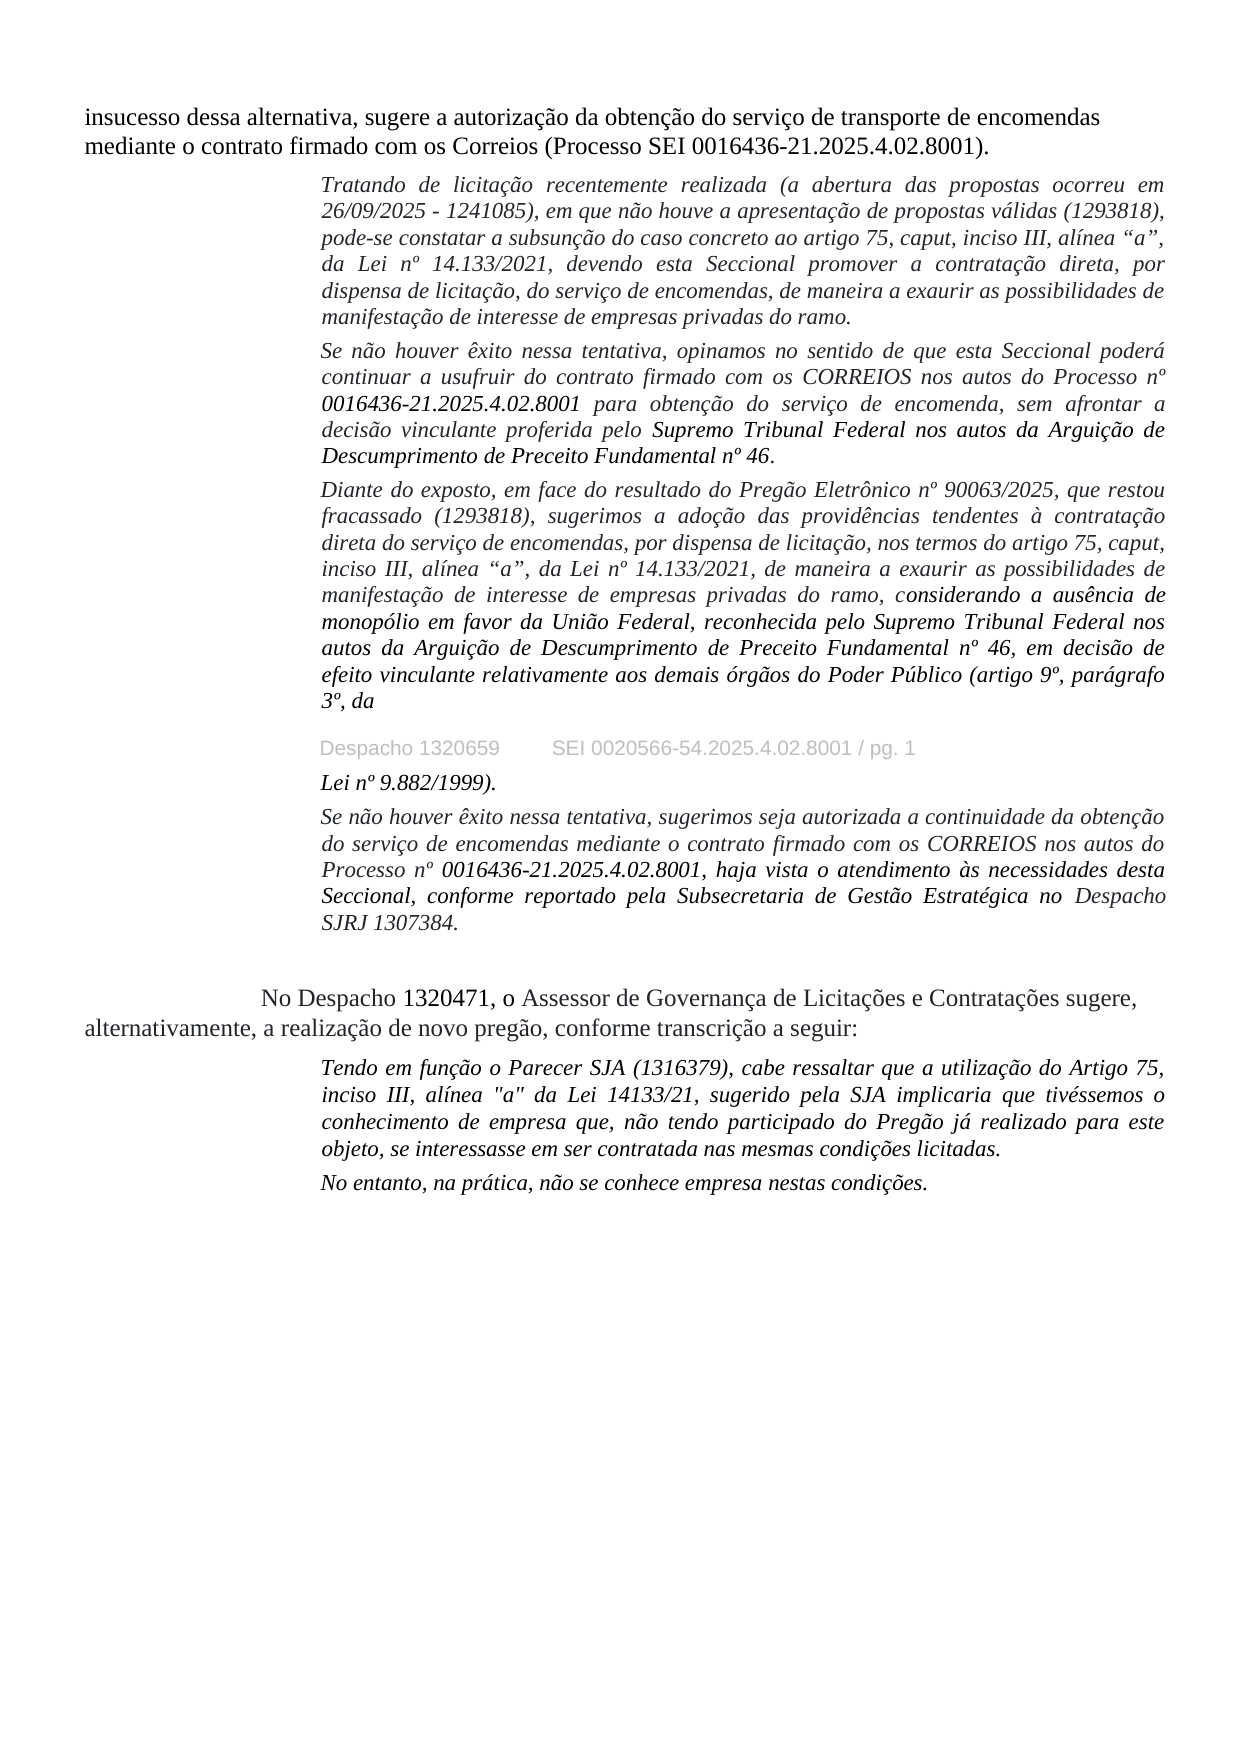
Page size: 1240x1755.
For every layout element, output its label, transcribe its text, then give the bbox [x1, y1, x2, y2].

text Lei nº 9.882/1999). [320, 769, 1168, 796]
text No Despacho 1320471, o Assessor de Governança de Licitações e Contratações sugere, [261, 983, 1170, 1011]
text Tendo em função o Parecer SJA (1316379), cabe ressaltar que a utilização do Artigo 75, inciso III, alínea "a" da Lei 14133/21, sugerido pela SJA implicaria que tivéssemos o conhecimento de empresa que, não tendo participado do Pregão já realizado para este objeto, se interessasse em ser contratada nas mesmas condições licitadas. [320, 1054, 1168, 1162]
text Se não houver êxito nessa tentativa, sugerimos seja autorizada a continuidade da obtenção do serviço de encomendas mediante o contrato firmado com os CORREIOS nos autos do Processo nº 0016436-21.2025.4.02.8001, haja vista o atendimento às necessidades desta Seccional, conforme reportado pela Subsecretaria de Gestão Estratégica no Despacho SJRJ 1307384. [320, 803, 1168, 935]
text insucesso dessa alternativa, sugere a autorização da obtenção do serviço de transporte de encomendas mediante o contrato firmado com os Correios (Processo SEI 0016436-21.2025.4.02.8001). [84, 103, 1167, 160]
text Diante do exposto, em face do resultado do Pregão Eletrônico nº 90063/2025, que restou fracassado (1293818), sugerimos a adoção das providências tendentes à contratação direta do serviço de encomendas, por dispensa de licitação, nos termos do artigo 75, caput, inciso III, alínea “a”, da Lei nº 14.133/2021, de maneira a exaurir as possibilidades de manifestação de interesse de empresas privadas do ramo, considerando a ausência de monopólio em favor da União Federal, reconhecida pelo Supremo Tribunal Federal nos autos da Arguição de Descumprimento de Preceito Fundamental nº 46, em decisão de efeito vinculante relativamente aos demais órgãos do Poder Público (artigo 9º, parágrafo 3º, da [320, 476, 1168, 713]
text No entanto, na prática, não se conhece empresa nestas condições. [320, 1169, 1168, 1196]
text Se não houver êxito nessa tentativa, opinamos no sentido de que esta Seccional poderá continuar a usufruir do contrato firmado com os CORREIOS nos autos do Processo nº 0016436-21.2025.4.02.8001 para obtenção do serviço de encomenda, sem afrontar a decisão vinculante proferida pelo Supremo Tribunal Federal nos autos da Arguição de Descumprimento de Preceito Fundamental nº 46. [320, 337, 1168, 469]
text Tratando de licitação recentemente realizada (a abertura das propostas ocorreu em 26/09/2025 - 1241085), em que não houve a apresentação de propostas válidas (1293818), pode-se constatar a subsunção do caso concreto ao artigo 75, caput, inciso III, alínea “a”, da Lei nº 14.133/2021, devendo esta Seccional promover a contratação direta, por dispensa de licitação, do serviço de encomendas, de maneira a exaurir as possibilidades de manifestação de interesse de empresas privadas do ramo. [320, 171, 1168, 329]
text Despacho 1320659 SEI 0020566-54.2025.4.02.8001 / pg. 1 [319, 736, 1170, 759]
text alternativamente, a realização de novo pregão, conforme transcrição a seguir: [84, 1013, 1170, 1042]
